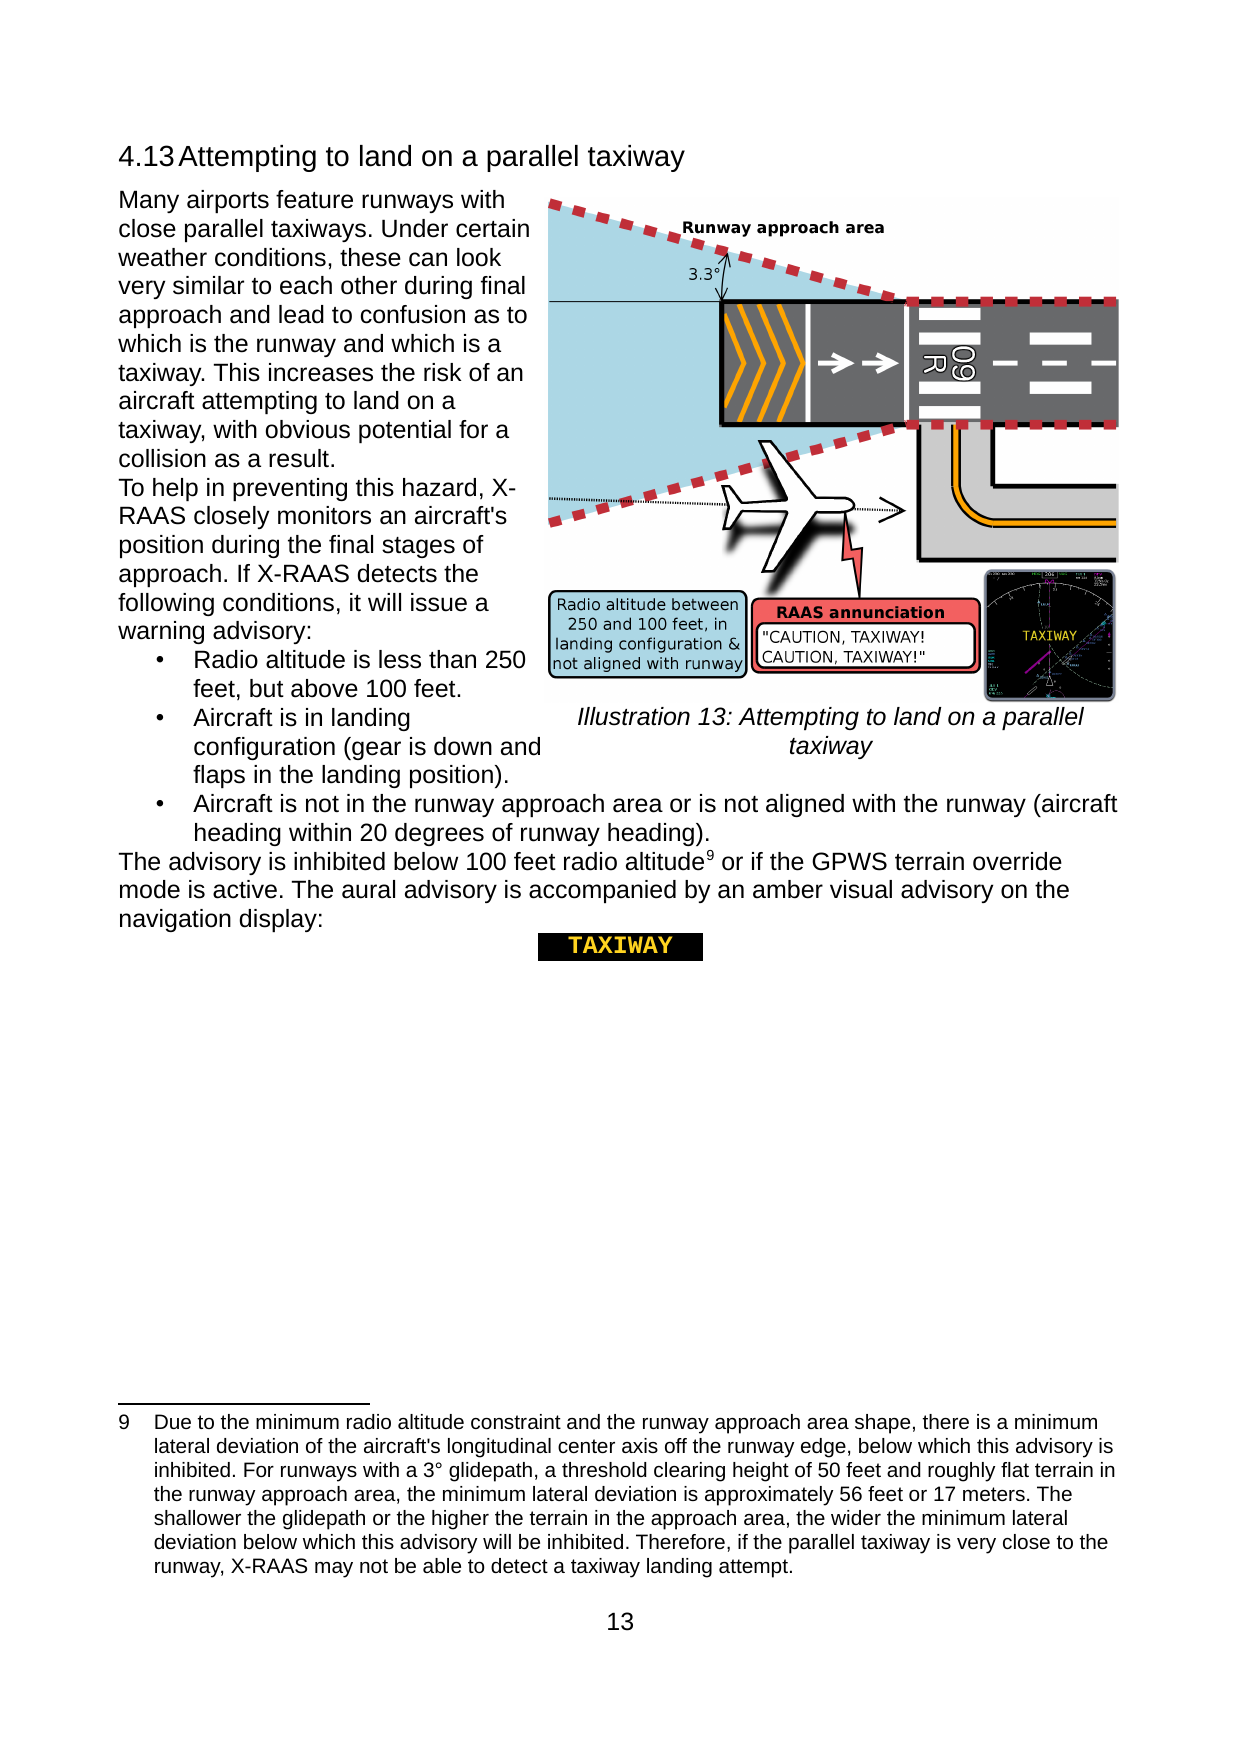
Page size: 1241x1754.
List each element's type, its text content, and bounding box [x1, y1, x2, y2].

text The advisory is inhibited below 100 feet radio altitude or if the GPWS terrain override mode is active. The aural advisory is accompanied by an amber visual advisory on the navigation display: [118, 847, 1122, 933]
picture [543, 197, 1120, 703]
text Illustration 13: Attempting to land on a parallel taxiway [544, 703, 1119, 760]
list Aircraft is in landing configuration (gear is down and flaps in the landing position). [156, 703, 1122, 789]
text Due to the minimum radio altitude constraint and the runway approach area shape, there is a minimum lateral deviation of the aircraft's longitudinal center axis off the runway edge, below which this advisory is inhibited. For runways with a 3° glidepath, a threshold clearing height of 50 feet and roughly flat terrain in the runway approach area, the minimum lateral deviation is approximately 56 feet or 17 meters. The shallower the glidepath or the higher the terrain in the approach area, the wider the minimum lateral deviation below which this advisory will be inhibited. Therefore, if the parallel taxiway is very close to the runway, X-RAAS may not be able to detect a taxiway landing attempt. [118, 1410, 1122, 1578]
list Aircraft is not in the runway approach area or is not aligned with the runway (aircraft heading within 20 degrees of runway heading). [156, 789, 1122, 847]
subtitle Attempting to land on a parallel taxiway [118, 139, 1122, 172]
text TAXIWAY [118, 933, 1122, 961]
text Many airports feature runways with close parallel taxiways. Under certain weather conditions, these can look very similar to each other during final approach and lead to confusion as to which is the runway and which is a taxiway. This increases the risk of an aircraft attempting to land on a taxiway, with obvious potential for a collision as a result. [118, 185, 1122, 472]
list Radio altitude is less than 250 feet, but above 100 feet. [156, 645, 543, 703]
text To help in preventing this hazard, X-RAAS closely monitors an aircraft's position during the final stages of approach. If X-RAAS detects the following conditions, it will issue a warning advisory: [118, 472, 543, 645]
